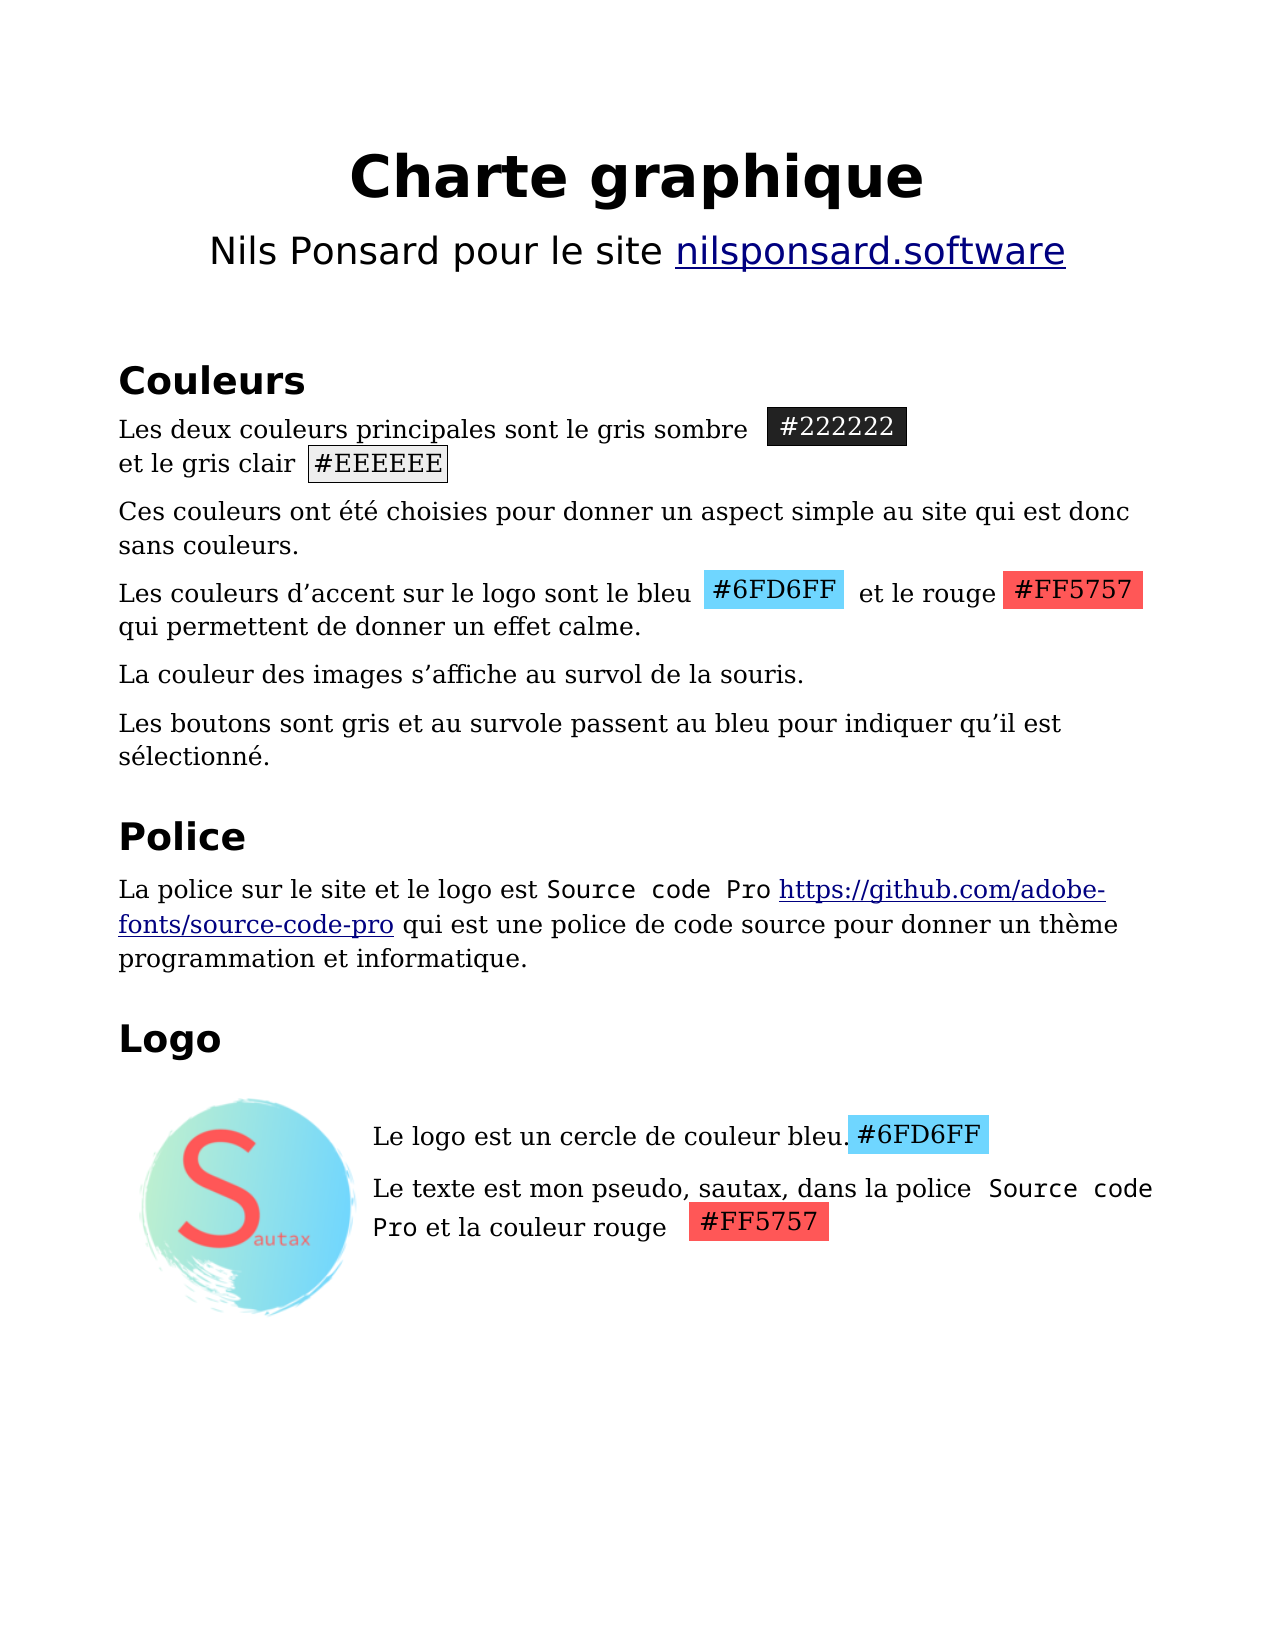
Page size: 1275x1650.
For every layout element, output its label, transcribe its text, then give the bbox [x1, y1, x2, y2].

picture [126, 1086, 370, 1330]
text Ces couleurs ont été choisies pour donner un aspect simple au site qui est donc sans couleurs. [118, 497, 1157, 560]
text Le texte est mon pseudo, sautax, dans la police Source code Pro et la couleur rouge [372, 1170, 1157, 1243]
text [989, 1122, 1157, 1151]
text Les deux couleurs principales sont le gris sombre et le gris clair [118, 416, 1157, 478]
title Charte graphique [118, 143, 1157, 211]
text Les couleurs d’accent sur le logo sont le bleu et le rouge qui permettent de donner un effet calme. [118, 579, 1157, 642]
text Le logo est un cercle de couleur bleu. [372, 1122, 848, 1151]
subtitle Police [118, 816, 1157, 860]
text La couleur des images s’affiche au survol de la souris. [118, 661, 1157, 690]
text La police sur le site et le logo est Source code Pro https://github.com/adobe-fonts/source-code-pro qui est une police de code source pour donner un thème programmation et informatique. [118, 872, 1157, 973]
subtitle Nils Ponsard pour le site nilsponsard.software [118, 230, 1157, 273]
text Les boutons sont gris et au survole passent au bleu pour indiquer qu’il est sélectionné. [118, 709, 1157, 772]
subtitle Logo [118, 1017, 1157, 1061]
subtitle Couleurs [118, 359, 1157, 403]
